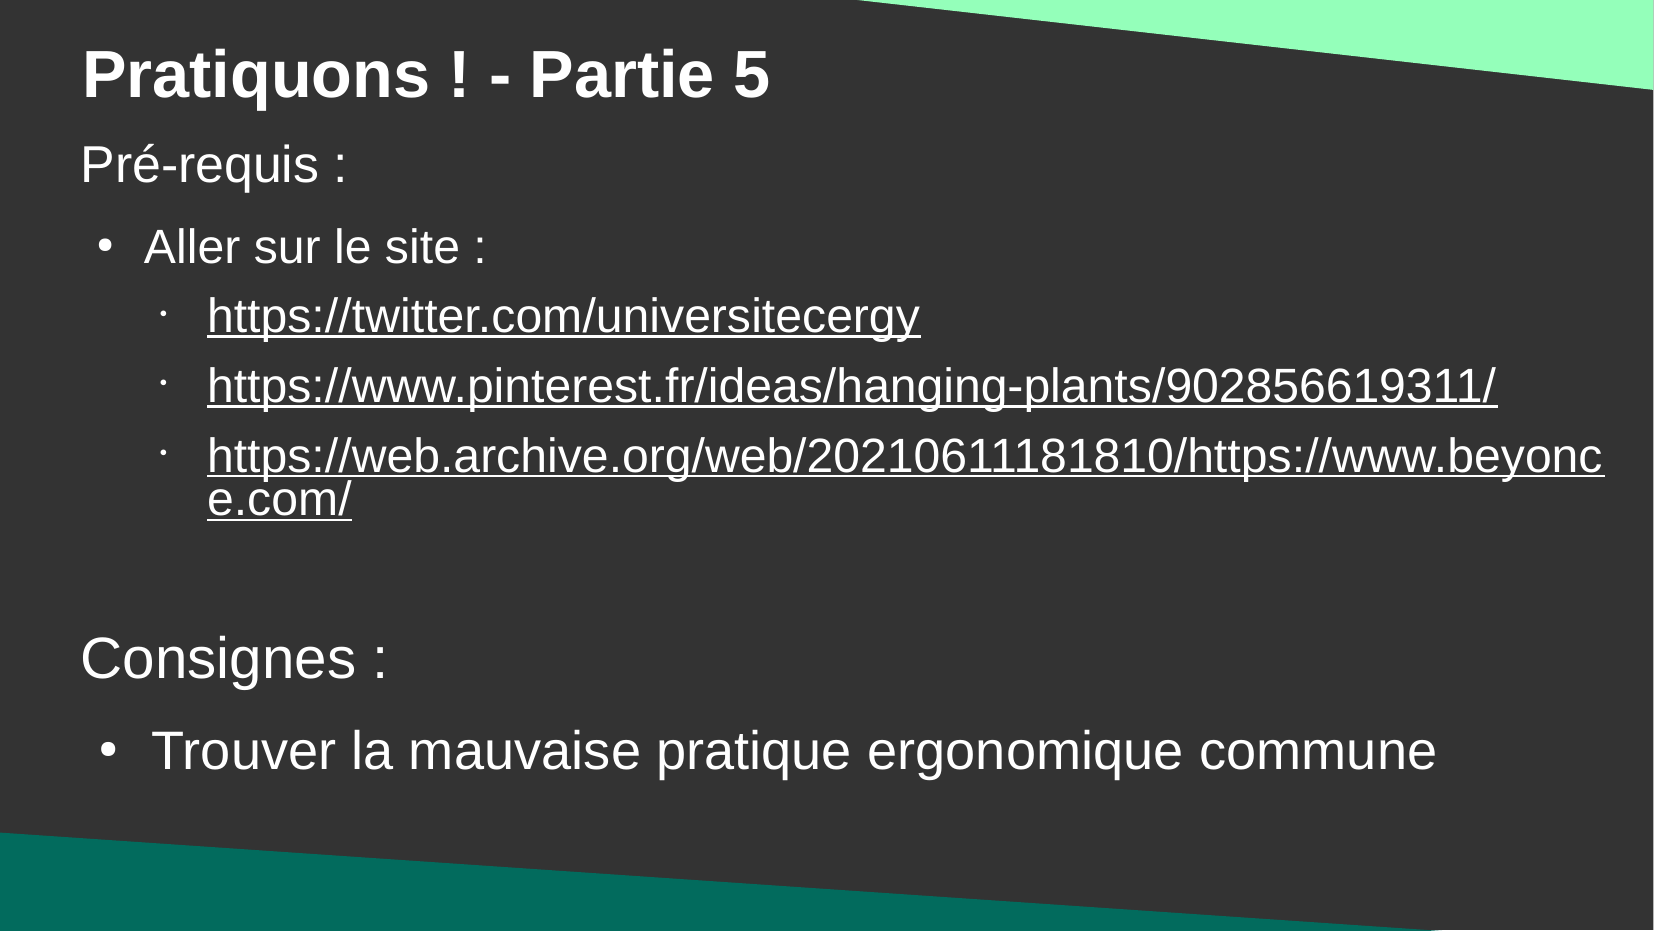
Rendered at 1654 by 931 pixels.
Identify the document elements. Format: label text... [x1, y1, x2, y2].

text_box [857, 0, 1654, 90]
list Pré-requis : Aller sur le site : https://twitter.com/universitecergy https://www.pinterest.fr/ideas/hanging-plants/902856619311/ https://web.archive.org/web/20210611181810/https://www.beyonce.com/ [80, 135, 1620, 485]
title Pratiquons ! - Partie 5 [82, 37, 1571, 114]
list Consignes : Trouver la mauvaise pratique ergonomique commune [80, 625, 1620, 786]
